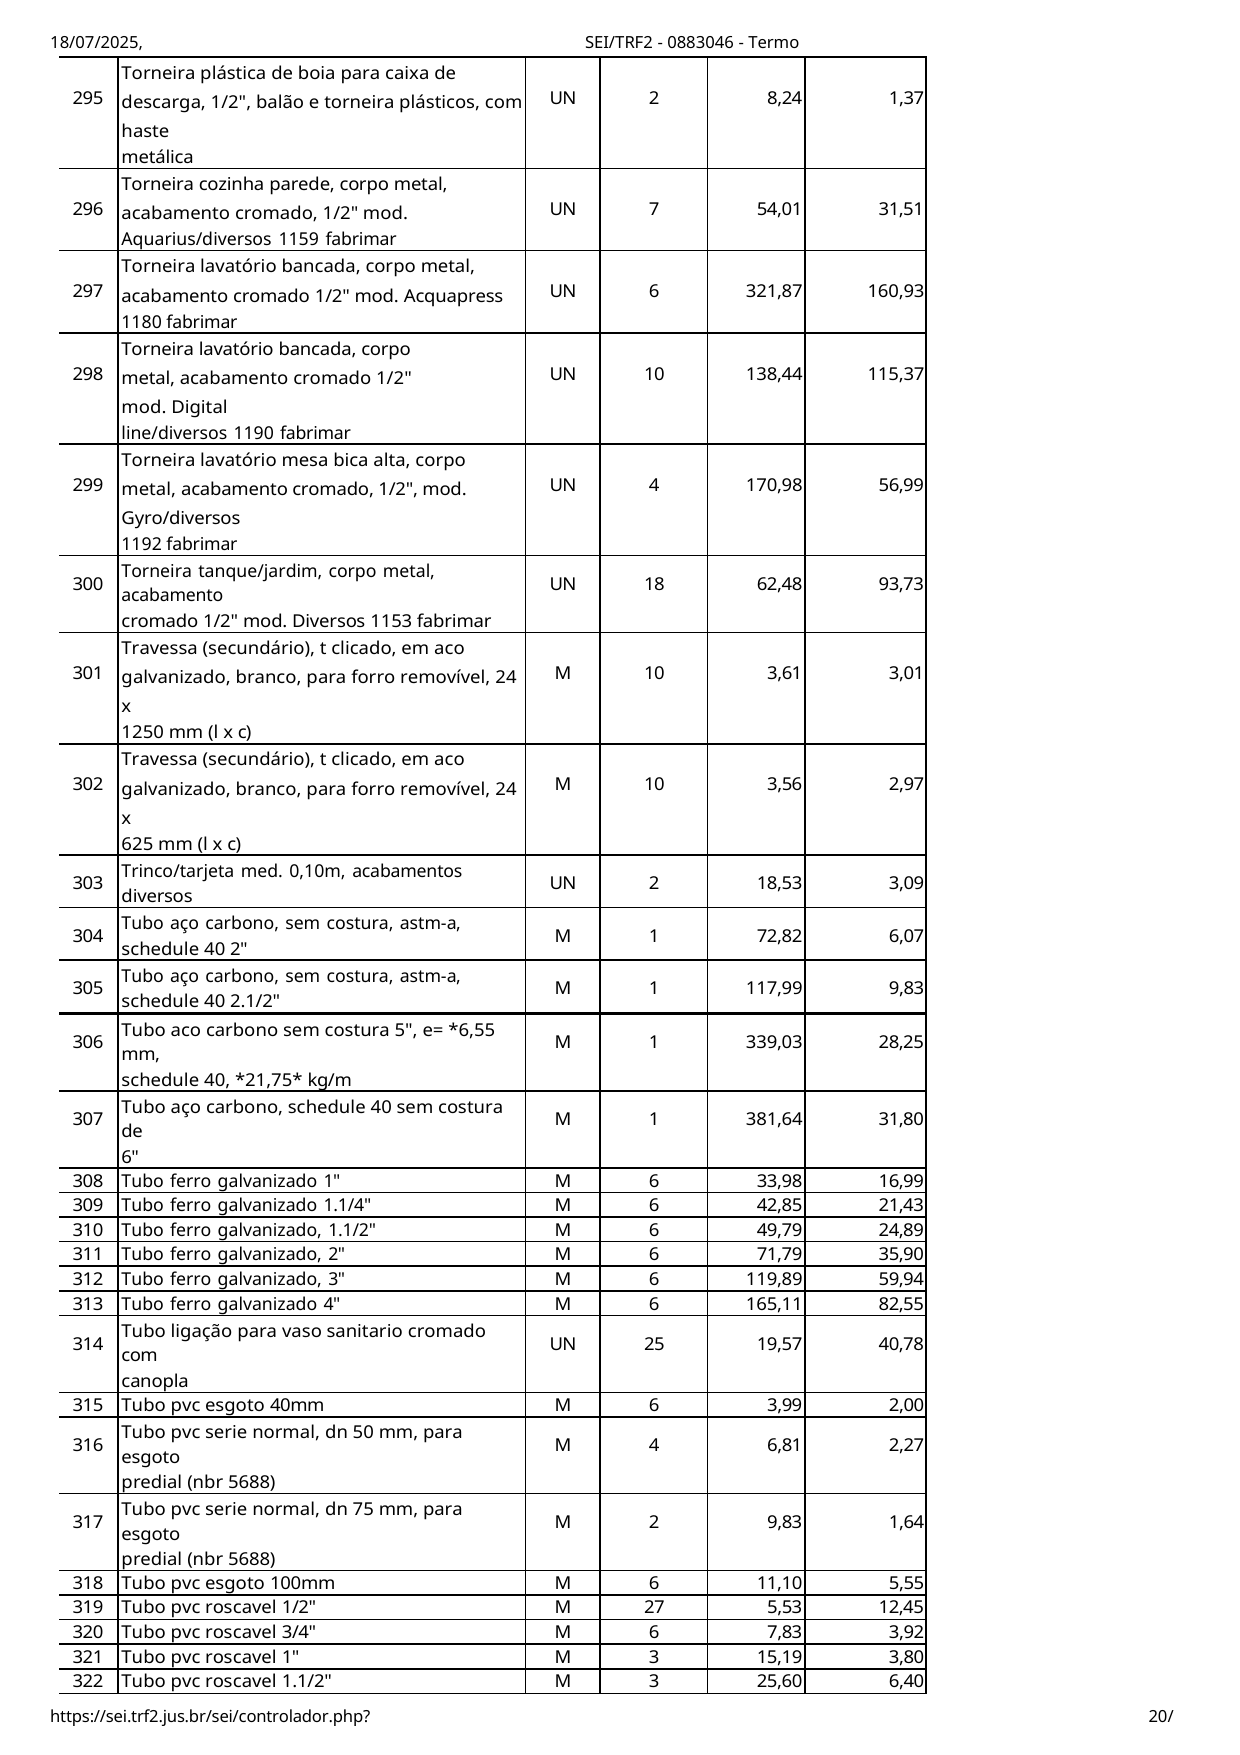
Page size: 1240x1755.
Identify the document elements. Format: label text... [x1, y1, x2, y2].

table_cell 305 [59, 961, 117, 1012]
table_cell 31,51 [806, 169, 925, 250]
table_header 306 [59, 1015, 117, 1090]
table_cell 8,24 [708, 58, 804, 168]
table_cell 319 [59, 1596, 117, 1619]
table_cell 5,53 [708, 1596, 804, 1619]
table_cell 307 [59, 1092, 117, 1167]
table_cell Tubo aço carbono, sem costura, astm-a, schedule 40 2" [119, 908, 525, 959]
table_cell Tubo pvc roscavel 1/2" [119, 1596, 525, 1619]
table_cell 317 [59, 1494, 117, 1569]
table_cell M [526, 1670, 599, 1692]
table_cell UN [526, 58, 599, 168]
table_cell 315 [59, 1393, 117, 1416]
table_cell 71,79 [708, 1242, 804, 1265]
table_cell 3 [601, 1645, 707, 1668]
table_cell 31,80 [806, 1092, 925, 1167]
table_cell Torneira lavatório mesa bica alta, corpo metal, acabamento cromado, 1/2", mod. Gyro/diversos 1192 fabrimar [119, 445, 525, 555]
table_cell 25 [601, 1316, 707, 1391]
table_cell 49,79 [708, 1218, 804, 1241]
table_cell M [526, 1418, 599, 1493]
table_cell UN [526, 556, 599, 631]
table_cell 7 [601, 169, 707, 250]
table_cell Tubo pvc esgoto 40mm [119, 1393, 525, 1416]
table_cell Tubo ferro galvanizado, 2" [119, 1242, 525, 1265]
table_cell 119,89 [708, 1267, 804, 1290]
table_cell 300 [59, 556, 117, 631]
table_cell Tubo pvc serie normal, dn 50 mm, para esgoto predial (nbr 5688) [119, 1418, 525, 1493]
table_cell 3,56 [708, 745, 804, 854]
table_cell 6 [601, 1193, 707, 1216]
table_cell 2 [601, 58, 707, 168]
table_cell 316 [59, 1418, 117, 1493]
table_cell 10 [601, 633, 707, 743]
table_cell 27 [601, 1596, 707, 1619]
table_cell 138,44 [708, 334, 804, 443]
table_cell 7,83 [708, 1620, 804, 1643]
table_cell M [526, 1596, 599, 1619]
table_cell Tubo aço carbono, schedule 40 sem costura de 6" [119, 1092, 525, 1167]
table_cell 299 [59, 445, 117, 555]
table_cell 295 [59, 58, 117, 168]
table_cell 310 [59, 1218, 117, 1241]
table_cell 302 [59, 745, 117, 854]
table_cell M [526, 1267, 599, 1290]
table_cell M [526, 1494, 599, 1569]
table_cell M [526, 1169, 599, 1192]
table_cell 56,99 [806, 445, 925, 555]
table_cell M [526, 1242, 599, 1265]
table_cell 16,99 [806, 1169, 925, 1192]
table_cell 33,98 [708, 1169, 804, 1192]
table_cell M [526, 1218, 599, 1241]
table_cell M [526, 1571, 599, 1594]
table_cell 170,98 [708, 445, 804, 555]
table_cell 9,83 [708, 1494, 804, 1569]
table_cell Tubo ferro galvanizado, 1.1/2" [119, 1218, 525, 1241]
table_cell 115,37 [806, 334, 925, 443]
table_cell 6 [601, 1571, 707, 1594]
table_cell 3,01 [806, 633, 925, 743]
table_cell Tubo ferro galvanizado 4" [119, 1292, 525, 1314]
table_cell 165,11 [708, 1292, 804, 1314]
table_cell 24,89 [806, 1218, 925, 1241]
table_cell M [526, 961, 599, 1012]
table_cell 18 [601, 556, 707, 631]
table_cell Torneira plástica de boia para caixa de descarga, 1/2", balão e torneira plásticos, com haste metálica [119, 58, 525, 168]
table_cell 93,73 [806, 556, 925, 631]
table_cell 4 [601, 1418, 707, 1493]
table_cell 298 [59, 334, 117, 443]
table_cell Tubo pvc roscavel 3/4" [119, 1620, 525, 1643]
table_cell Torneira lavatório bancada, corpo metal, acabamento cromado 1/2" mod. Digital line/diversos 1190 fabrimar [119, 334, 525, 443]
table_cell 3,09 [806, 856, 925, 907]
table_cell M [526, 1620, 599, 1643]
table_cell 11,10 [708, 1571, 804, 1594]
table_cell 296 [59, 169, 117, 250]
table_cell 6,81 [708, 1418, 804, 1493]
table_cell 6 [601, 1620, 707, 1643]
table_cell Tubo pvc serie normal, dn 75 mm, para esgoto predial (nbr 5688) [119, 1494, 525, 1569]
table_cell 62,48 [708, 556, 804, 631]
table_header 339,03 [708, 1015, 804, 1090]
table_cell 321 [59, 1645, 117, 1668]
table_cell 2,27 [806, 1418, 925, 1493]
table_cell 6 [601, 251, 707, 332]
table_cell Travessa (secundário), t clicado, em aco galvanizado, branco, para forro removível, 24 x 625 mm (l x c) [119, 745, 525, 854]
table_cell 42,85 [708, 1193, 804, 1216]
table_cell 304 [59, 908, 117, 959]
table_cell 15,19 [708, 1645, 804, 1668]
table_cell 82,55 [806, 1292, 925, 1314]
table_cell 1 [601, 961, 707, 1012]
table_cell 3,61 [708, 633, 804, 743]
table_header 1 [601, 1015, 707, 1090]
table_cell UN [526, 856, 599, 907]
table_cell M [526, 1292, 599, 1314]
table_header 28,25 [806, 1015, 925, 1090]
table_cell 2,97 [806, 745, 925, 854]
table_cell Tubo ligação para vaso sanitario cromado com canopla [119, 1316, 525, 1391]
table_cell 2,00 [806, 1393, 925, 1416]
table_cell 6,07 [806, 908, 925, 959]
table_cell Tubo ferro galvanizado 1.1/4" [119, 1193, 525, 1216]
table_cell UN [526, 445, 599, 555]
table_cell 314 [59, 1316, 117, 1391]
table_cell Tubo ferro galvanizado 1" [119, 1169, 525, 1192]
table_cell 6 [601, 1169, 707, 1192]
table_cell 311 [59, 1242, 117, 1265]
table_cell M [526, 1393, 599, 1416]
table_cell Trinco/tarjeta med. 0,10m, acabamentos diversos [119, 856, 525, 907]
table_cell 3,80 [806, 1645, 925, 1668]
table_cell Torneira lavatório bancada, corpo metal, acabamento cromado 1/2" mod. Acquapress 1180 fabrimar [119, 251, 525, 332]
table_cell M [526, 908, 599, 959]
table_cell M [526, 1193, 599, 1216]
table_cell 1,64 [806, 1494, 925, 1569]
table_cell Torneira tanque/jardim, corpo metal, acabamento cromado 1/2" mod. Diversos 1153 fabrimar [119, 556, 525, 631]
table_cell 2 [601, 856, 707, 907]
table_cell Tubo aço carbono, sem costura, astm-a, schedule 40 2.1/2" [119, 961, 525, 1012]
table_cell UN [526, 1316, 599, 1391]
table_cell 10 [601, 745, 707, 854]
table_cell 320 [59, 1620, 117, 1643]
table_cell 21,43 [806, 1193, 925, 1216]
table_cell 6 [601, 1393, 707, 1416]
table_cell 6 [601, 1267, 707, 1290]
table_cell 10 [601, 334, 707, 443]
table_cell 381,64 [708, 1092, 804, 1167]
table_cell 297 [59, 251, 117, 332]
table_cell M [526, 745, 599, 854]
table_cell 40,78 [806, 1316, 925, 1391]
table_cell Tubo ferro galvanizado, 3" [119, 1267, 525, 1290]
table_cell 3 [601, 1670, 707, 1692]
table_cell 322 [59, 1670, 117, 1692]
table_cell 12,45 [806, 1596, 925, 1619]
table_cell 72,82 [708, 908, 804, 959]
table_cell 1 [601, 1092, 707, 1167]
table_cell M [526, 1645, 599, 1668]
table_cell Travessa (secundário), t clicado, em aco galvanizado, branco, para forro removível, 24 x 1250 mm (l x c) [119, 633, 525, 743]
table_cell 6 [601, 1292, 707, 1314]
table_cell 4 [601, 445, 707, 555]
table_cell 301 [59, 633, 117, 743]
table_header M [526, 1015, 599, 1090]
table_cell Tubo pvc esgoto 100mm [119, 1571, 525, 1594]
table_cell 1 [601, 908, 707, 959]
table_header Tubo aco carbono sem costura 5", e= *6,55 mm, schedule 40, *21,75* kg/m [119, 1015, 525, 1090]
table_cell 6 [601, 1242, 707, 1265]
table_cell 35,90 [806, 1242, 925, 1265]
table_cell Tubo pvc roscavel 1" [119, 1645, 525, 1668]
table_cell 6,40 [806, 1670, 925, 1692]
table_cell 1,37 [806, 58, 925, 168]
table_cell 117,99 [708, 961, 804, 1012]
table_cell 160,93 [806, 251, 925, 332]
table_cell M [526, 1092, 599, 1167]
table_cell 308 [59, 1169, 117, 1192]
table_cell 25,60 [708, 1670, 804, 1692]
table_cell 312 [59, 1267, 117, 1290]
table_cell 3,99 [708, 1393, 804, 1416]
table_cell M [526, 633, 599, 743]
table_cell 321,87 [708, 251, 804, 332]
table_cell UN [526, 169, 599, 250]
table_cell 3,92 [806, 1620, 925, 1643]
table_cell 2 [601, 1494, 707, 1569]
table_cell 313 [59, 1292, 117, 1314]
table_cell 6 [601, 1218, 707, 1241]
table_cell UN [526, 334, 599, 443]
table_cell 303 [59, 856, 117, 907]
table_cell 9,83 [806, 961, 925, 1012]
table_cell 54,01 [708, 169, 804, 250]
table_cell Torneira cozinha parede, corpo metal, acabamento cromado, 1/2" mod. Aquarius/diversos 1159 fabrimar [119, 169, 525, 250]
table_cell 19,57 [708, 1316, 804, 1391]
table_cell 18,53 [708, 856, 804, 907]
table_cell Tubo pvc roscavel 1.1/2" [119, 1670, 525, 1692]
table_cell UN [526, 251, 599, 332]
table_cell 5,55 [806, 1571, 925, 1594]
table_cell 318 [59, 1571, 117, 1594]
table_cell 59,94 [806, 1267, 925, 1290]
table_cell 309 [59, 1193, 117, 1216]
